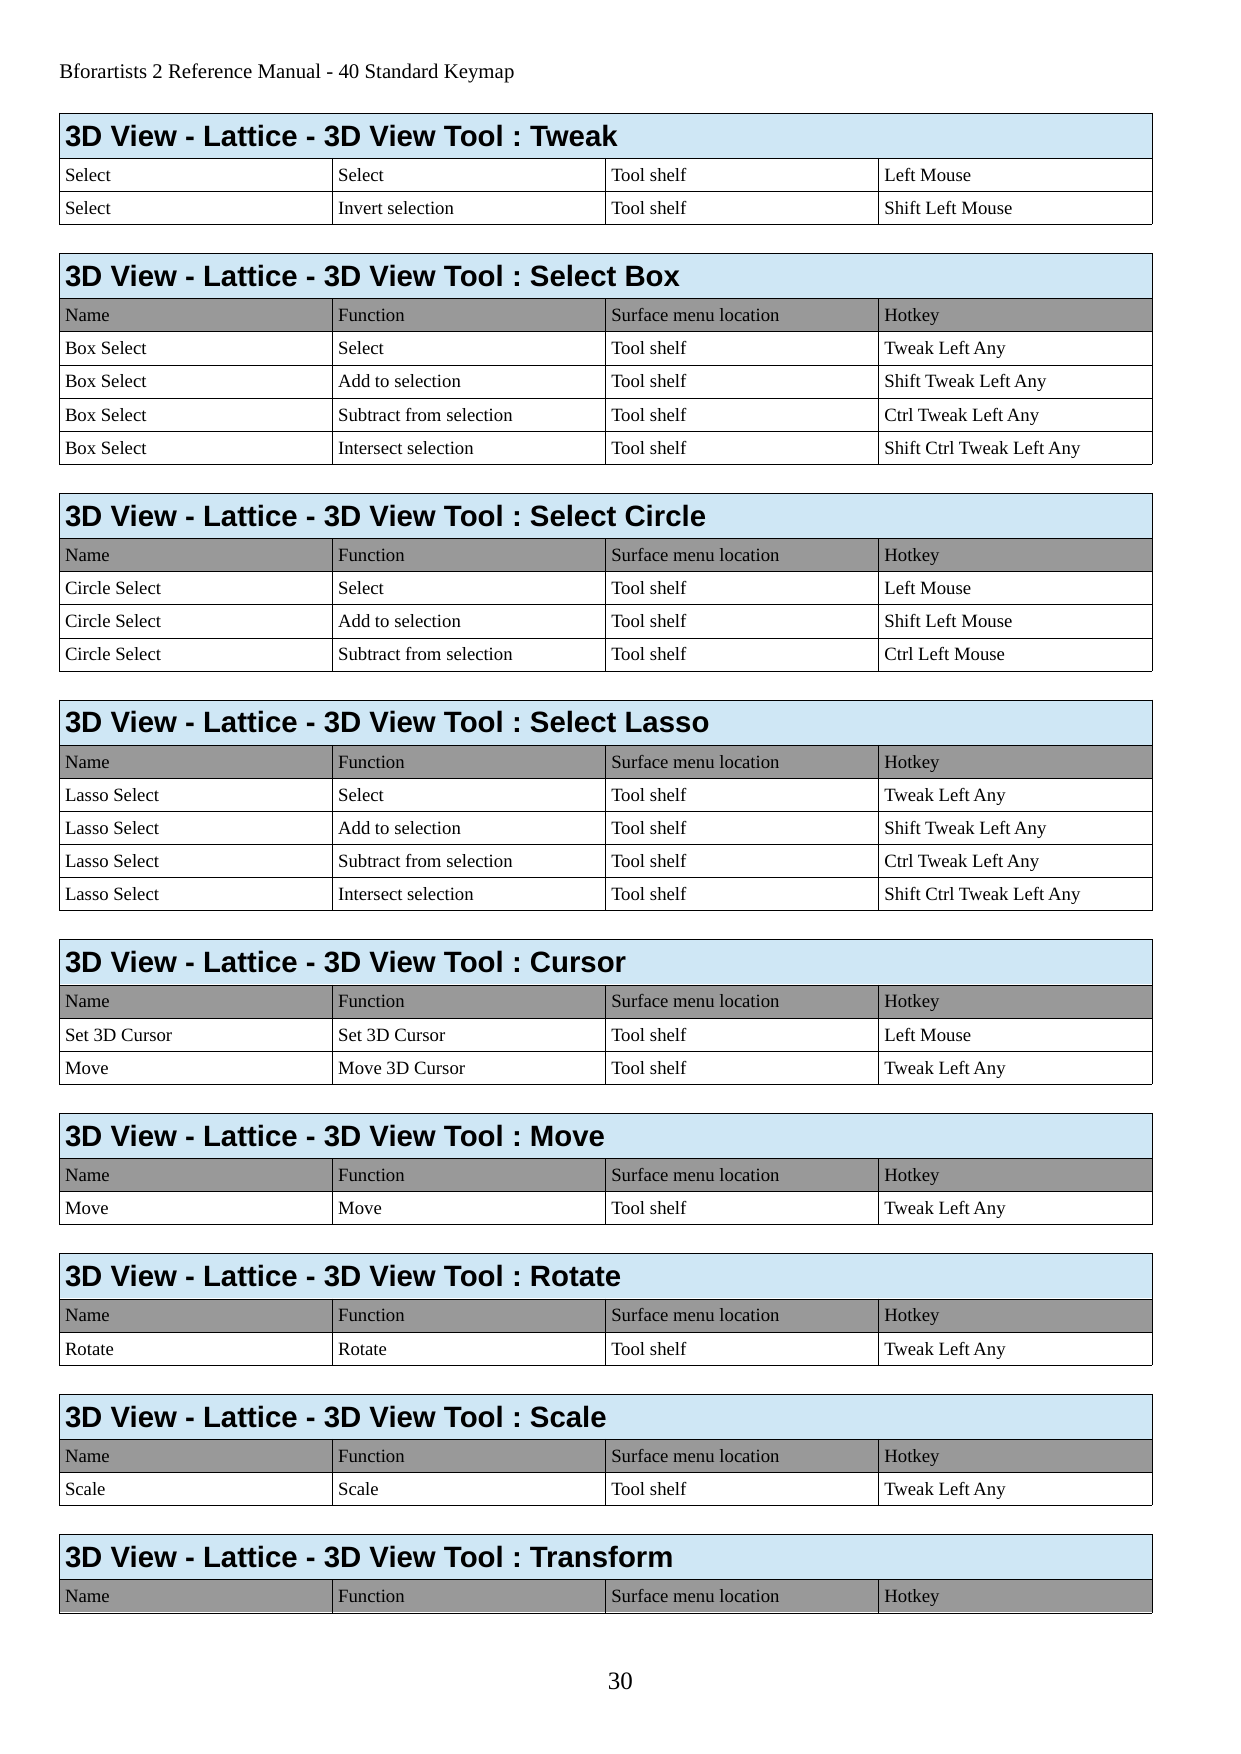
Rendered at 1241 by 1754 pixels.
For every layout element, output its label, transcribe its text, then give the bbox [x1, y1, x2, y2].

table_cell Surface menu location [606, 1580, 878, 1612]
table_cell Circle Select [60, 605, 332, 637]
table_cell Select [60, 192, 332, 224]
table_cell Rotate [60, 1333, 332, 1365]
table_cell Hotkey [879, 746, 1152, 778]
table_cell Left Mouse [879, 159, 1152, 191]
table_cell Shift Left Mouse [879, 605, 1152, 637]
table_cell Tweak Left Any [879, 332, 1152, 364]
table_cell Set 3D Cursor [60, 1019, 332, 1051]
table_cell Circle Select [60, 639, 332, 671]
table_cell Add to selection [333, 812, 605, 844]
table_cell Shift Tweak Left Any [879, 812, 1152, 844]
table_cell Tool shelf [606, 332, 878, 364]
table_cell Ctrl Tweak Left Any [879, 845, 1152, 877]
table_cell Hotkey [879, 1440, 1152, 1472]
table_cell Tool shelf [606, 779, 878, 811]
table_cell Name [60, 1580, 332, 1612]
table_cell Subtract from selection [333, 399, 605, 431]
table_cell Shift Left Mouse [879, 192, 1152, 224]
table_cell Add to selection [333, 366, 605, 398]
table_cell Shift Ctrl Tweak Left Any [879, 432, 1152, 464]
table_header 3D View - Lattice - 3D View Tool : Select Circle [60, 494, 1152, 538]
table_cell Ctrl Tweak Left Any [879, 399, 1152, 431]
table_cell Subtract from selection [333, 639, 605, 671]
table_cell Tweak Left Any [879, 1052, 1152, 1084]
table_cell Surface menu location [606, 1300, 878, 1332]
table_cell Tool shelf [606, 1473, 878, 1505]
table_cell Name [60, 539, 332, 571]
table_cell Lasso Select [60, 812, 332, 844]
table_cell Tool shelf [606, 432, 878, 464]
table_cell Intersect selection [333, 432, 605, 464]
table_cell Ctrl Left Mouse [879, 639, 1152, 671]
table_cell Subtract from selection [333, 845, 605, 877]
table_cell Name [60, 1300, 332, 1332]
table_cell Name [60, 299, 332, 331]
table_cell Lasso Select [60, 878, 332, 910]
table_cell Scale [60, 1473, 332, 1505]
table_cell Surface menu location [606, 1159, 878, 1191]
table_cell Invert selection [333, 192, 605, 224]
table_cell Tool shelf [606, 399, 878, 431]
table_cell Intersect selection [333, 878, 605, 910]
table_cell Function [333, 539, 605, 571]
table_cell Scale [333, 1473, 605, 1505]
table_cell Box Select [60, 399, 332, 431]
table_cell Name [60, 746, 332, 778]
table_cell Hotkey [879, 1300, 1152, 1332]
table_cell Hotkey [879, 299, 1152, 331]
table_cell Left Mouse [879, 572, 1152, 604]
table_cell Hotkey [879, 1580, 1152, 1612]
table_header 3D View - Lattice - 3D View Tool : Move [60, 1114, 1152, 1158]
table_cell Select [333, 332, 605, 364]
table_cell Box Select [60, 332, 332, 364]
table_cell Function [333, 986, 605, 1018]
table_cell Tweak Left Any [879, 1333, 1152, 1365]
table_cell Function [333, 299, 605, 331]
table_cell Surface menu location [606, 299, 878, 331]
table_cell Move [60, 1192, 332, 1224]
table_header 3D View - Lattice - 3D View Tool : Transform [60, 1535, 1152, 1579]
table_cell Move 3D Cursor [333, 1052, 605, 1084]
table_cell Tool shelf [606, 845, 878, 877]
table_cell Tool shelf [606, 1019, 878, 1051]
table_cell Function [333, 1300, 605, 1332]
table_cell Name [60, 1159, 332, 1191]
table_cell Circle Select [60, 572, 332, 604]
table_header 3D View - Lattice - 3D View Tool : Select Box [60, 254, 1152, 298]
table_cell Shift Ctrl Tweak Left Any [879, 878, 1152, 910]
table_cell Tool shelf [606, 1333, 878, 1365]
table_cell Select [60, 159, 332, 191]
table_cell Tool shelf [606, 572, 878, 604]
table_cell Function [333, 1440, 605, 1472]
table_header 3D View - Lattice - 3D View Tool : Cursor [60, 940, 1152, 984]
table_cell Function [333, 1580, 605, 1612]
table_cell Move [60, 1052, 332, 1084]
table_cell Name [60, 986, 332, 1018]
table_cell Add to selection [333, 605, 605, 637]
table_cell Tool shelf [606, 366, 878, 398]
table_cell Shift Tweak Left Any [879, 366, 1152, 398]
table_cell Rotate [333, 1333, 605, 1365]
table_cell Box Select [60, 432, 332, 464]
table_cell Tool shelf [606, 605, 878, 637]
table_header 3D View - Lattice - 3D View Tool : Rotate [60, 1254, 1152, 1298]
table_cell Function [333, 746, 605, 778]
table_cell Select [333, 572, 605, 604]
table_cell Left Mouse [879, 1019, 1152, 1051]
table_cell Lasso Select [60, 779, 332, 811]
table_cell Hotkey [879, 1159, 1152, 1191]
table_cell Surface menu location [606, 746, 878, 778]
table_cell Select [333, 159, 605, 191]
table_header 3D View - Lattice - 3D View Tool : Tweak [60, 114, 1152, 158]
table_header 3D View - Lattice - 3D View Tool : Scale [60, 1395, 1152, 1439]
table_cell Tweak Left Any [879, 1192, 1152, 1224]
table_cell Set 3D Cursor [333, 1019, 605, 1051]
table_cell Surface menu location [606, 539, 878, 571]
table_cell Tweak Left Any [879, 1473, 1152, 1505]
table_cell Select [333, 779, 605, 811]
table_cell Box Select [60, 366, 332, 398]
table_cell Surface menu location [606, 986, 878, 1018]
table_cell Tool shelf [606, 639, 878, 671]
table_cell Tool shelf [606, 192, 878, 224]
table_cell Tool shelf [606, 159, 878, 191]
table_cell Tool shelf [606, 1192, 878, 1224]
table_cell Tool shelf [606, 878, 878, 910]
table_cell Tweak Left Any [879, 779, 1152, 811]
table_cell Move [333, 1192, 605, 1224]
table_cell Surface menu location [606, 1440, 878, 1472]
table_cell Function [333, 1159, 605, 1191]
table_cell Name [60, 1440, 332, 1472]
table_cell Hotkey [879, 986, 1152, 1018]
table_header 3D View - Lattice - 3D View Tool : Select Lasso [60, 701, 1152, 745]
table_cell Lasso Select [60, 845, 332, 877]
table_cell Hotkey [879, 539, 1152, 571]
table_cell Tool shelf [606, 812, 878, 844]
table_cell Tool shelf [606, 1052, 878, 1084]
